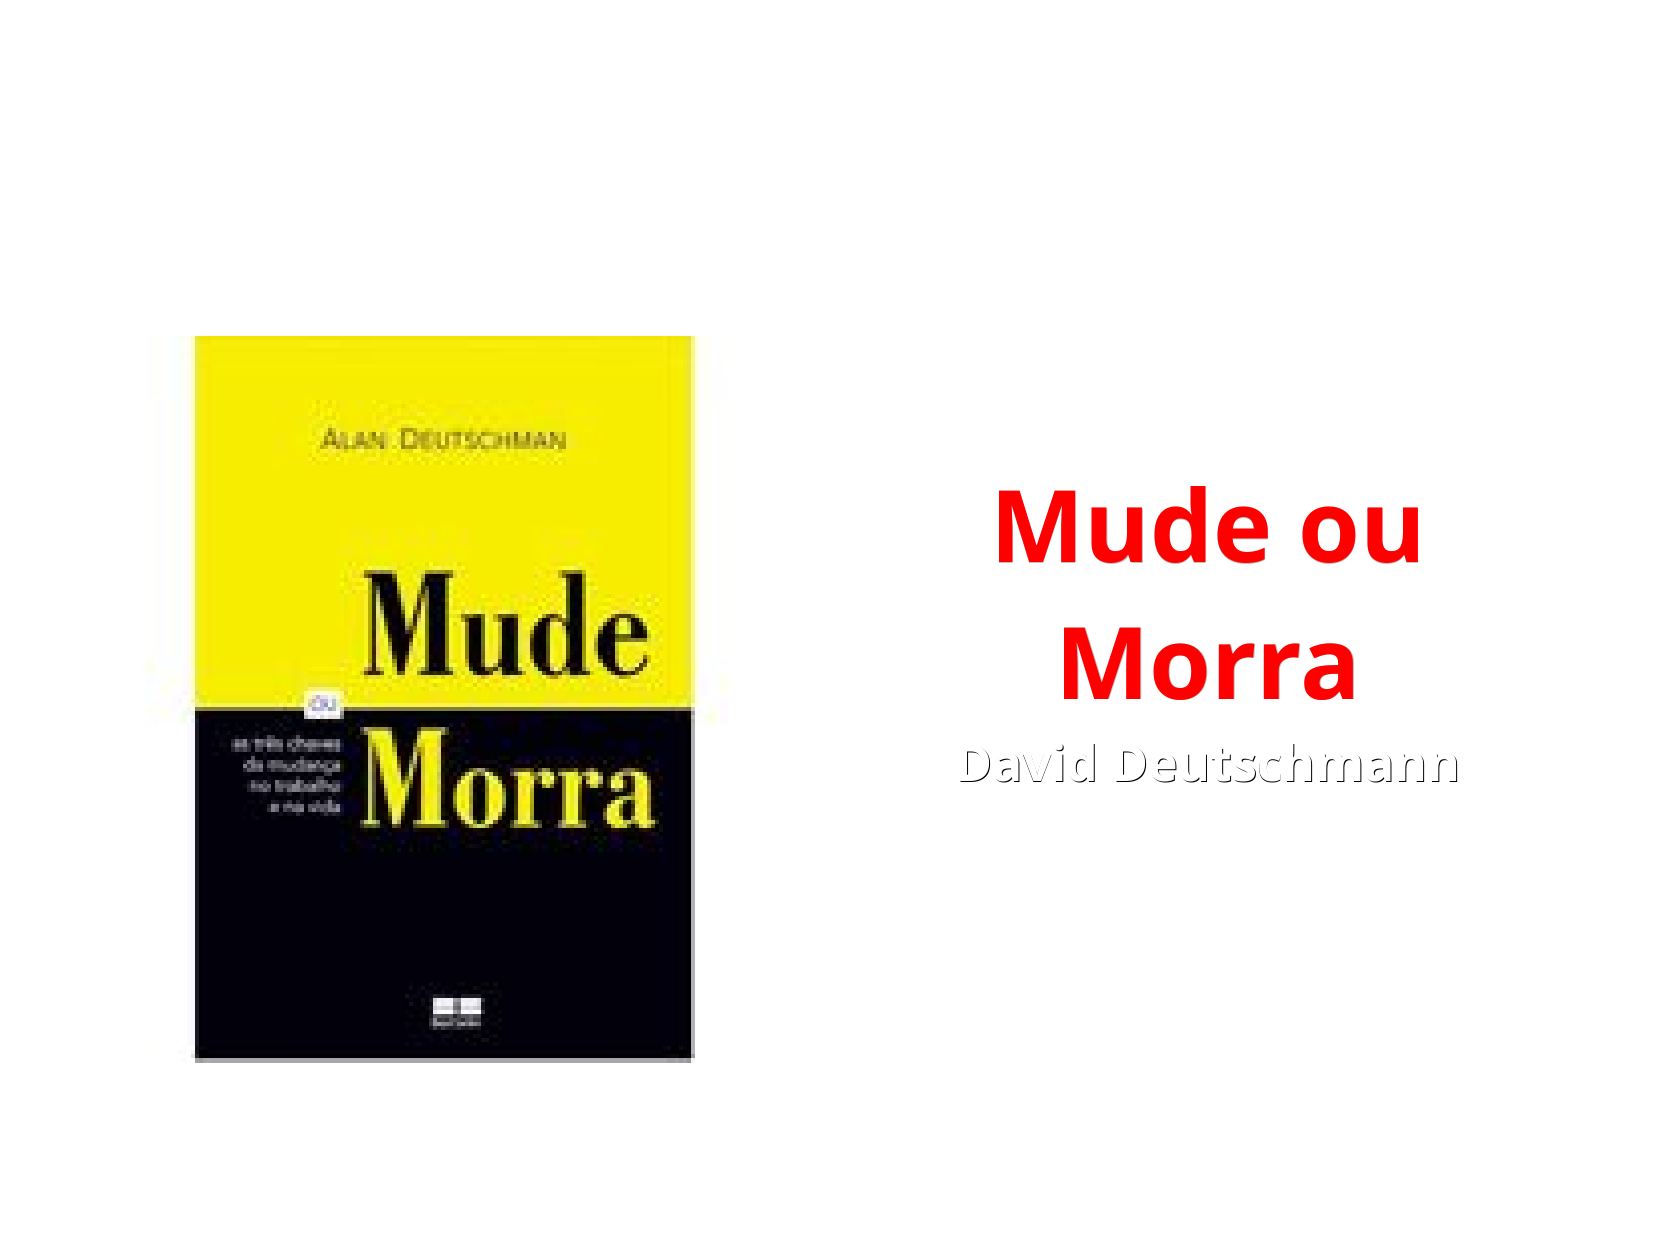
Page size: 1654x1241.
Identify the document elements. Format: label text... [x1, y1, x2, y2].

list Mude ou Morra David Deutschmann [845, 290, 1572, 1109]
picture [82, 336, 809, 1063]
